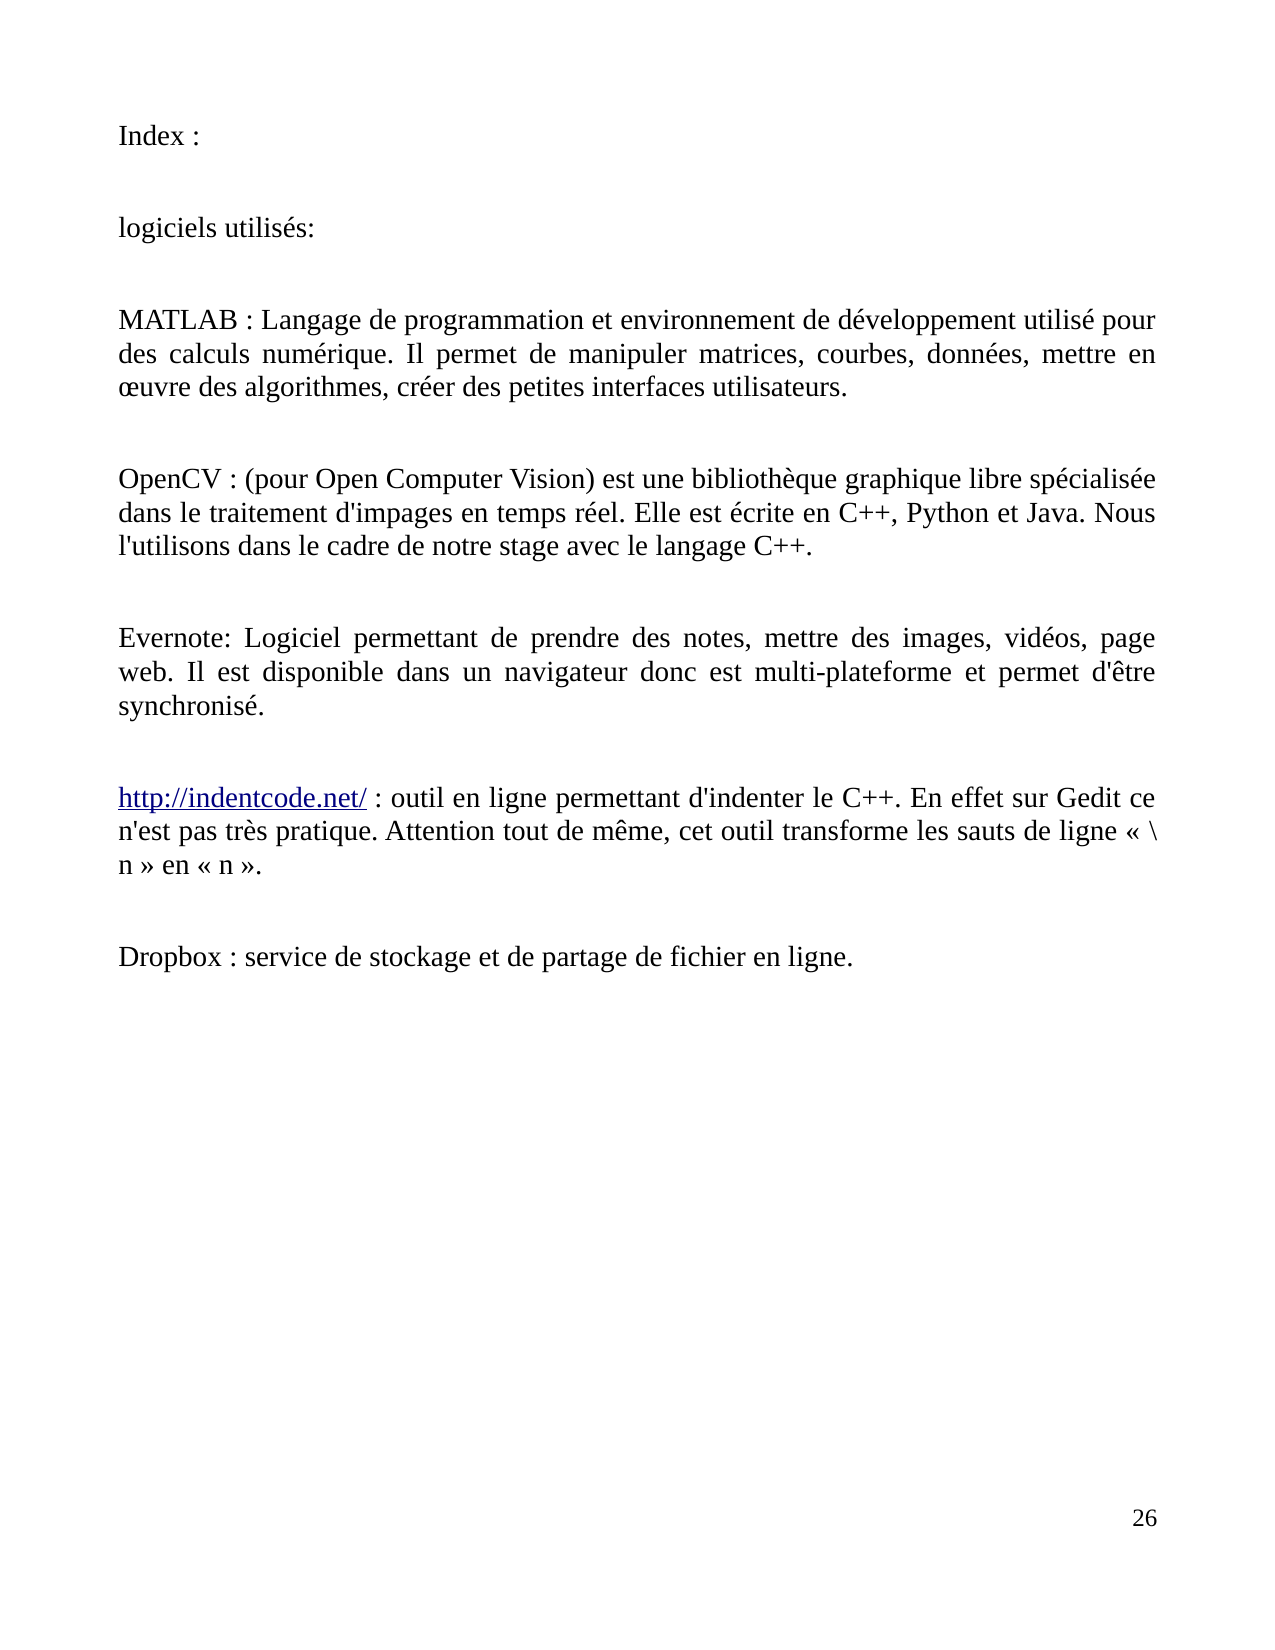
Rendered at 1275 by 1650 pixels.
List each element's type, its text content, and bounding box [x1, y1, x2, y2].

text Index : [118, 118, 1157, 152]
text Evernote: Logiciel permettant de prendre des notes, mettre des images, vidéos, page web. Il est disponible dans un navigateur donc est multi-plateforme et permet d'être synchronisé. [118, 621, 1157, 721]
text MATLAB : Langage de programmation et environnement de développement utilisé pour des calculs numérique. Il permet de manipuler matrices, courbes, données, mettre en œuvre des algorithmes, créer des petites interfaces utilisateurs. [118, 302, 1157, 403]
text http://indentcode.net/ : outil en ligne permettant d'indenter le C++. En effet sur Gedit ce n'est pas très pratique. Attention tout de même, cet outil transforme les sauts de ligne « \n » en « n ». [118, 780, 1157, 880]
text Dropbox : service de stockage et de partage de fichier en ligne. [118, 939, 1157, 972]
text OpenCV : (pour Open Computer Vision) est une bibliothèque graphique libre spécialisée dans le traitement d'impages en temps réel. Elle est écrite en C++, Python et Java. Nous l'utilisons dans le cadre de notre stage avec le langage C++. [118, 461, 1157, 562]
text logiciels utilisés: [118, 210, 1157, 244]
